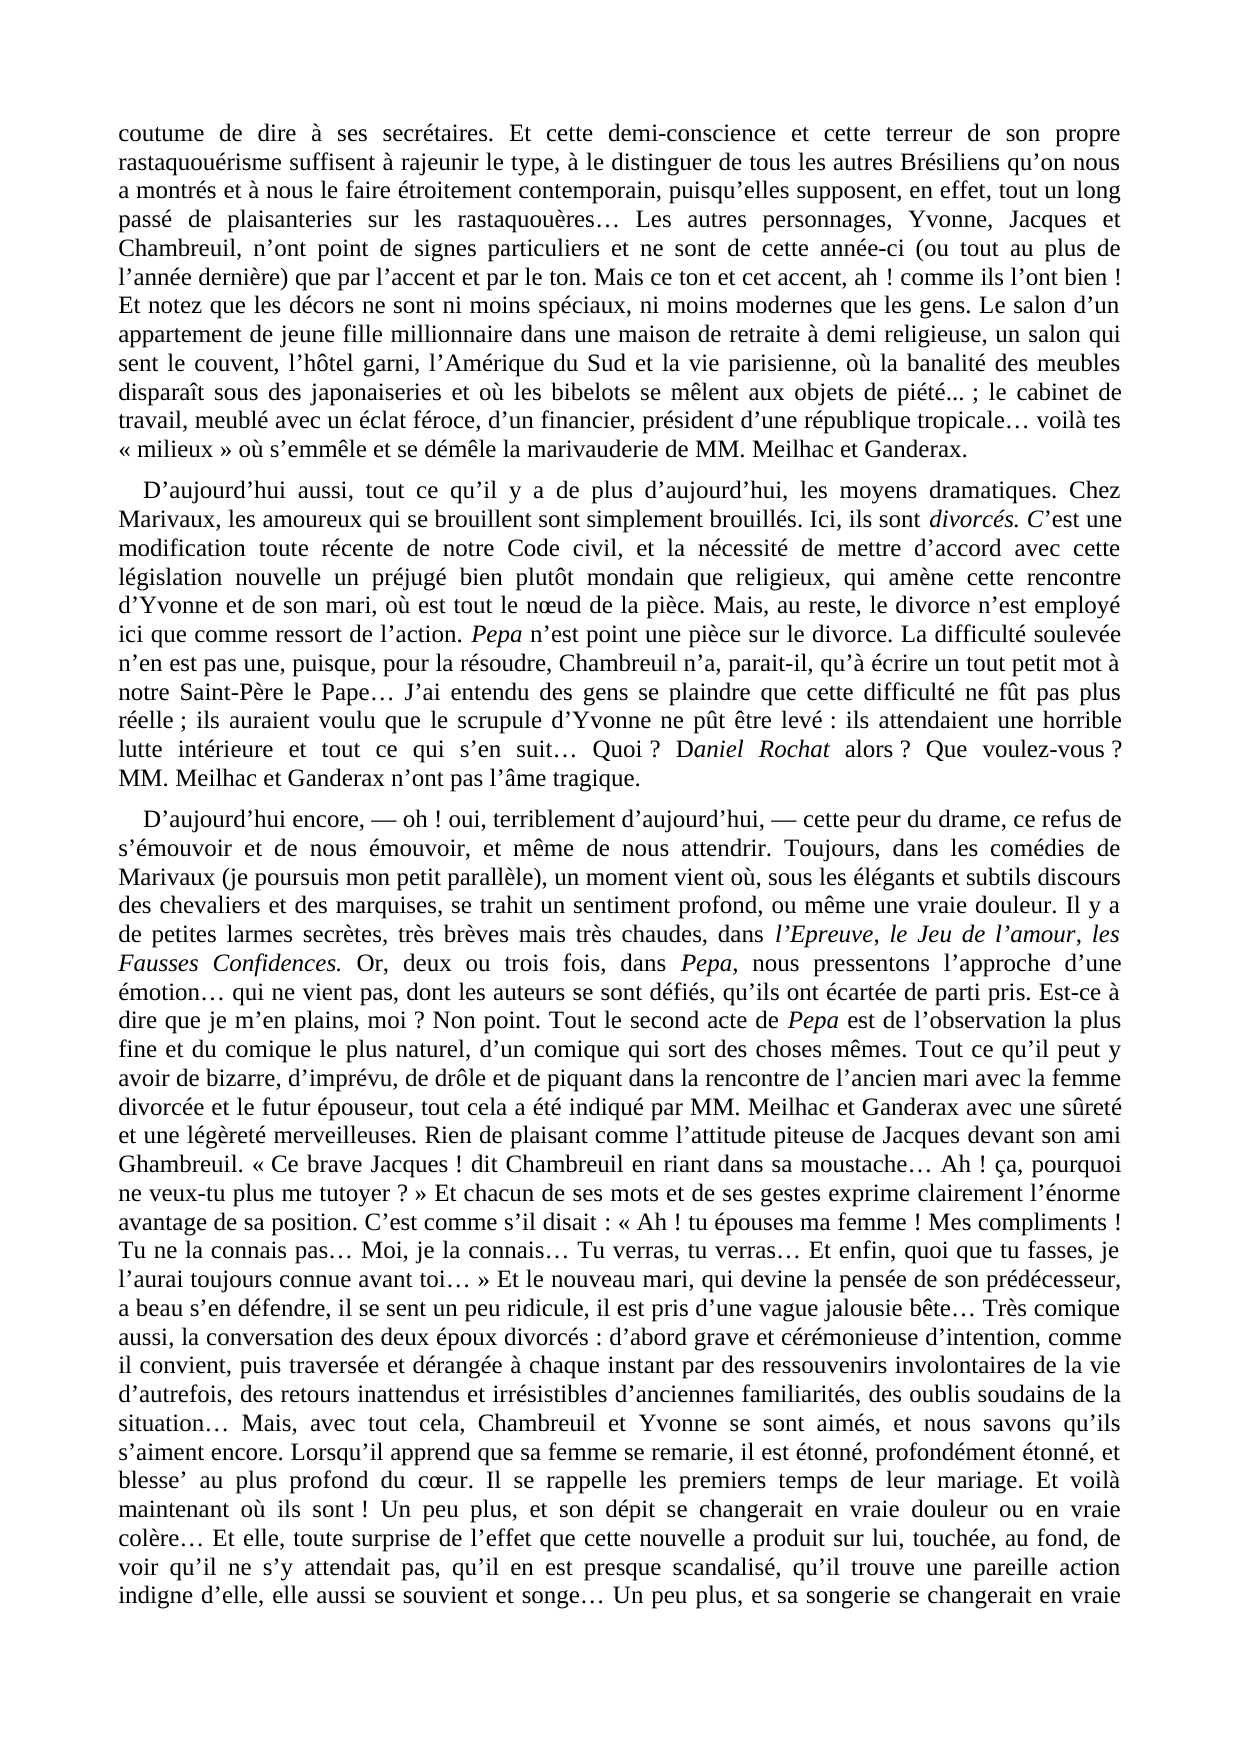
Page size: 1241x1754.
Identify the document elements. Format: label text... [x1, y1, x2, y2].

text coutume de dire à ses secrétaires. Et cette demi-conscience et cette terreur de son propre rastaquouérisme suffisent à rajeunir le type, à le distinguer de tous les autres Brésiliens qu’on nous a montrés et à nous le faire étroitement contemporain, puisqu’elles supposent, en effet, tout un long passé de plaisanteries sur les rastaquouères… Les autres personnages, Yvonne, Jacques et Chambreuil, n’ont point de signes particuliers et ne sont de cette année-ci (ou tout au plus de l’année dernière) que par l’accent et par le ton. Mais ce ton et cet accent, ah ! comme ils l’ont bien ! Et notez que les décors ne sont ni moins spéciaux, ni moins modernes que les gens. Le salon d’un appartement de jeune fille millionnaire dans une maison de retraite à demi religieuse, un salon qui sent le couvent, l’hôtel garni, l’Amérique du Sud et la vie parisienne, où la banalité des meubles disparaît sous des japonaiseries et où les bibelots se mêlent aux objets de piété... ; le cabinet de travail, meublé avec un éclat féroce, d’un financier, président d’une république tropicale… voilà tes « milieux » où s’emmêle et se démêle la marivauderie de MM. Meilhac et Ganderax. [118, 118, 1122, 463]
text D’aujourd’hui aussi, tout ce qu’il y a de plus d’aujourd’hui, les moyens dramatiques. Chez Marivaux, les amoureux qui se brouillent sont simplement brouillés. Ici, ils sont divorcés. C’est une modification toute récente de notre Code civil, et la nécessité de mettre d’accord avec cette législation nouvelle un préjugé bien plutôt mondain que religieux, qui amène cette rencontre d’Yvonne et de son mari, où est tout le nœud de la pièce. Mais, au reste, le divorce n’est employé ici que comme ressort de l’action. Pepa n’est point une pièce sur le divorce. La difficulté soulevée n’en est pas une, puisque, pour la résoudre, Chambreuil n’a, parait-il, qu’à écrire un tout petit mot à notre Saint-Père le Pape… J’ai entendu des gens se plaindre que cette difficulté ne fût pas plus réelle ; ils auraient voulu que le scrupule d’Yvonne ne pût être levé : ils attendaient une horrible lutte intérieure et tout ce qui s’en suit… Quoi ? Daniel Rochat alors ? Que voulez-vous ? MM. Meilhac et Ganderax n’ont pas l’âme tragique. [118, 476, 1122, 792]
text D’aujourd’hui encore, — oh ! oui, terriblement d’aujourd’hui, — cette peur du drame, ce refus de s’émouvoir et de nous émouvoir, et même de nous attendrir. Toujours, dans les comédies de Marivaux (je poursuis mon petit parallèle), un moment vient où, sous les élégants et subtils discours des chevaliers et des marquises, se trahit un sentiment profond, ou même une vraie douleur. Il y a de petites larmes secrètes, très brèves mais très chaudes, dans l’Epreuve, le Jeu de l’amour, les Fausses Confidences. Or, deux ou trois fois, dans Pepa, nous pressentons l’approche d’une émotion… qui ne vient pas, dont les auteurs se sont défiés, qu’ils ont écartée de parti pris. Est-ce à dire que je m’en plains, moi ? Non point. Tout le second acte de Pepa est de l’observation la plus fine et du comique le plus naturel, d’un comique qui sort des choses mêmes. Tout ce qu’il peut y avoir de bizarre, d’imprévu, de drôle et de piquant dans la rencontre de l’ancien mari avec la femme divorcée et le futur épouseur, tout cela a été indiqué par MM. Meilhac et Ganderax avec une sûreté et une légèreté merveilleuses. Rien de plaisant comme l’attitude piteuse de Jacques devant son ami Ghambreuil. « Ce brave Jacques ! dit Chambreuil en riant dans sa moustache… Ah ! ça, pourquoi ne veux-tu plus me tutoyer ? » Et chacun de ses mots et de ses gestes exprime clairement l’énorme avantage de sa position. C’est comme s’il disait : « Ah ! tu épouses ma femme ! Mes compliments ! Tu ne la connais pas… Moi, je la connais… Tu verras, tu verras… Et enfin, quoi que tu fasses, je l’aurai toujours connue avant toi… » Et le nouveau mari, qui devine la pensée de son prédécesseur, a beau s’en défendre, il se sent un peu ridicule, il est pris d’une vague jalousie bête… Très comique aussi, la conversation des deux époux divorcés : d’abord grave et cérémonieuse d’intention, comme il convient, puis traversée et dérangée à chaque instant par des ressouvenirs involontaires de la vie d’autrefois, des retours inattendus et irrésistibles d’anciennes familiarités, des oublis soudains de la situation… Mais, avec tout cela, Chambreuil et Yvonne se sont aimés, et nous savons qu’ils s’aiment encore. Lorsqu’il apprend que sa femme se remarie, il est étonné, profondément étonné, et blesse’ au plus profond du cœur. Il se rappelle les premiers temps de leur mariage. Et voilà maintenant où ils sont ! Un peu plus, et son dépit se changerait en vraie douleur ou en vraie colère… Et elle, toute surprise de l’effet que cette nouvelle a produit sur lui, touchée, au fond, de voir qu’il ne s’y attendait pas, qu’il en est presque scandalisé, qu’il trouve une pareille action indigne d’elle, elle aussi se souvient et songe… Un peu plus, et sa songerie se changerait en vraie [118, 804, 1122, 1609]
